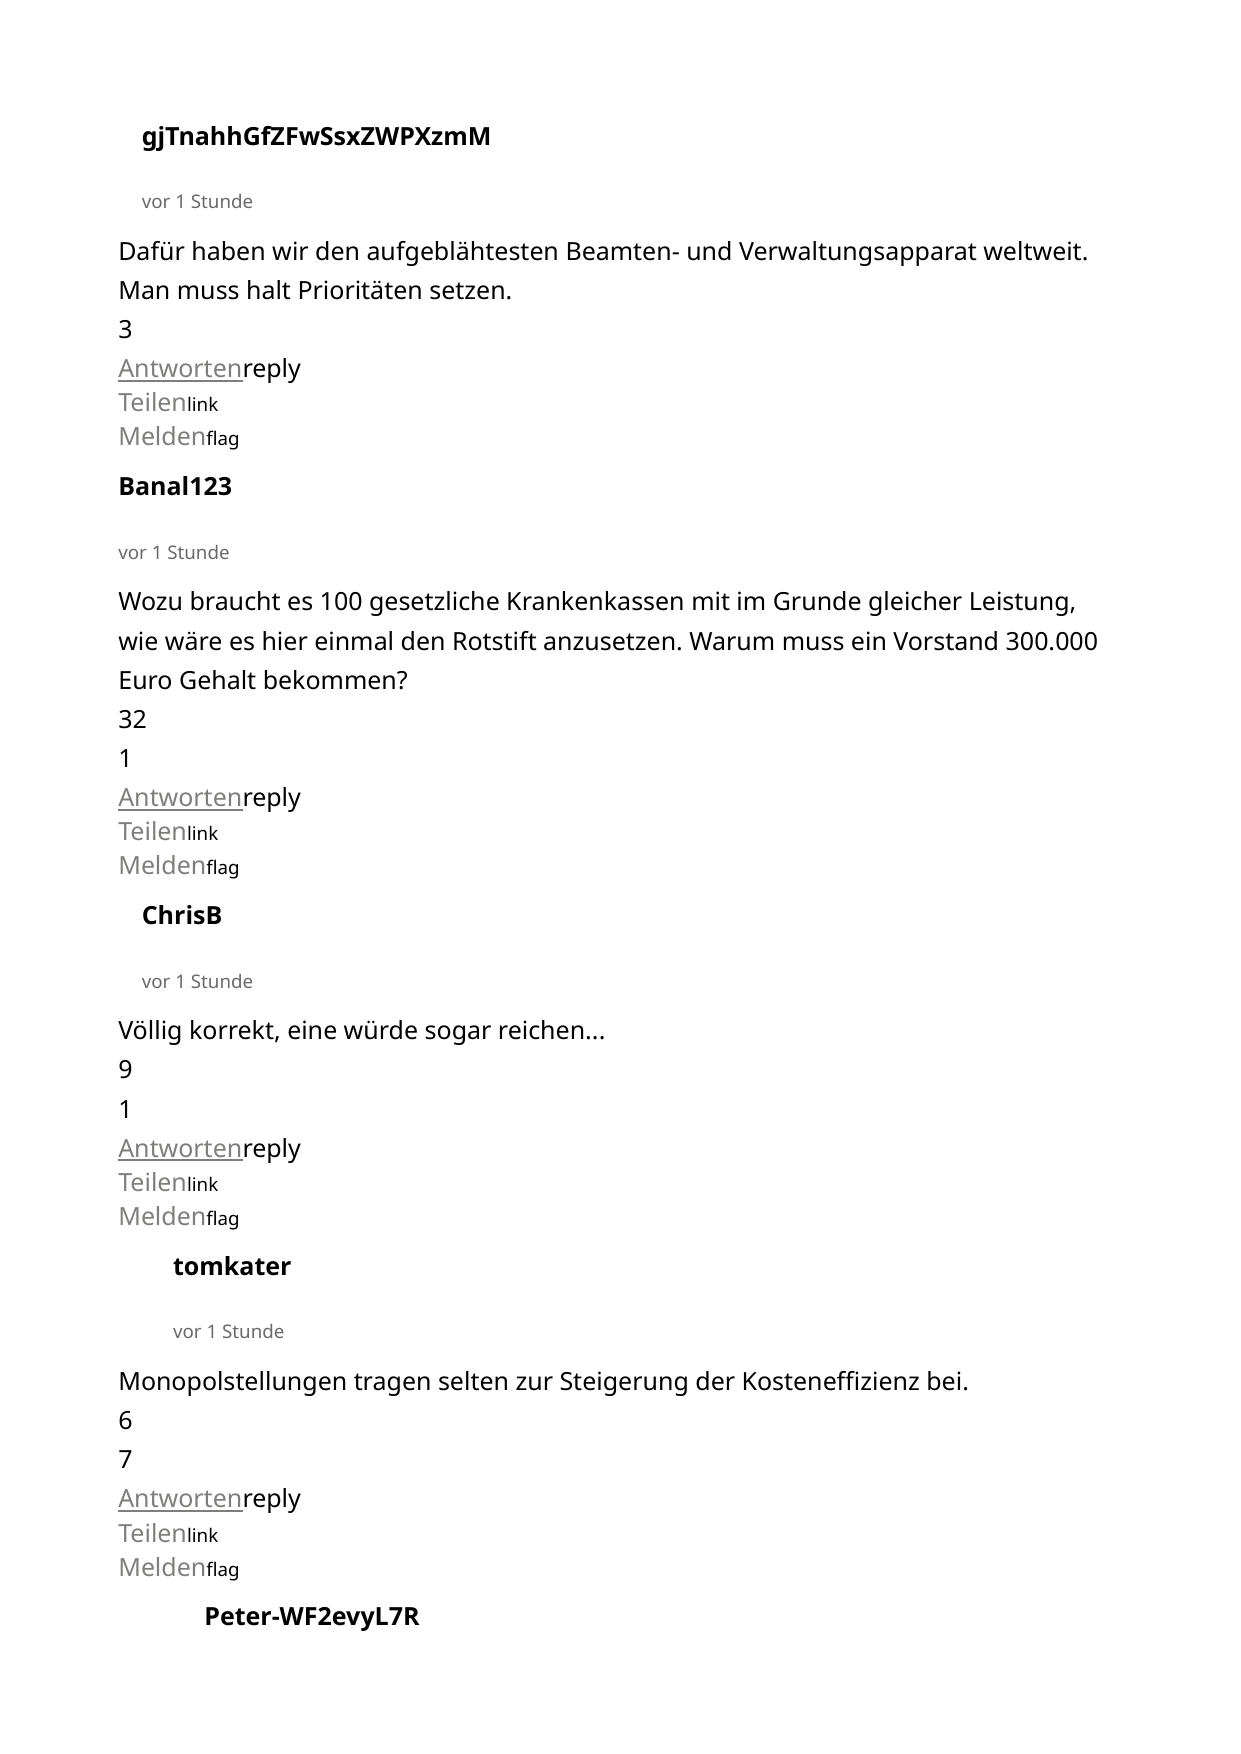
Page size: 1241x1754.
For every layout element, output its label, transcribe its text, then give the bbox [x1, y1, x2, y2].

text tomkater [173, 1248, 1114, 1282]
text Meldenflag [118, 1549, 1122, 1583]
text 3 [118, 312, 1122, 346]
text vor 1 Stunde [173, 1319, 1117, 1344]
text Völlig korrekt, eine würde sogar reichen... [118, 1013, 1122, 1047]
text Antwortenreply [118, 780, 1122, 814]
text Meldenflag [118, 848, 1122, 882]
text Antwortenreply [118, 351, 1122, 385]
text 1 [118, 1091, 1122, 1125]
text vor 1 Stunde [118, 539, 1117, 565]
text vor 1 Stunde [142, 188, 1117, 214]
text Dafür haben wir den aufgeblähtesten Beamten- und Verwaltungsapparat weltweit. Man muss halt Prioritäten setzen. [118, 233, 1122, 307]
text Teilenlink [118, 1515, 1122, 1549]
text 6 [118, 1403, 1122, 1437]
text Wozu braucht es 100 gesetzliche Krankenkassen mit im Grunde gleicher Leistung, wie wäre es hier einmal den Rotstift anzusetzen. Warum muss ein Vorstand 300.000 Euro Gehalt bekommen? [118, 584, 1122, 696]
text Teilenlink [118, 385, 1122, 419]
text 1 [118, 741, 1122, 775]
text ChrisB [142, 898, 1114, 932]
text Antwortenreply [118, 1131, 1122, 1164]
text Teilenlink [118, 814, 1122, 848]
text Banal123 [118, 469, 1114, 503]
text 32 [118, 702, 1122, 736]
text 9 [118, 1052, 1122, 1086]
text vor 1 Stunde [142, 968, 1117, 994]
text Monopolstellungen tragen selten zur Steigerung der Kosteneffizienz bei. [118, 1364, 1122, 1398]
text Peter-WF2evyL7R [204, 1599, 1114, 1633]
text Antwortenreply [118, 1481, 1122, 1515]
text Meldenflag [118, 419, 1122, 453]
text Teilenlink [118, 1164, 1122, 1199]
text gjTnahhGfZFwSsxZWPXzmM [142, 118, 1114, 152]
text Meldenflag [118, 1199, 1122, 1233]
text 7 [118, 1442, 1122, 1476]
